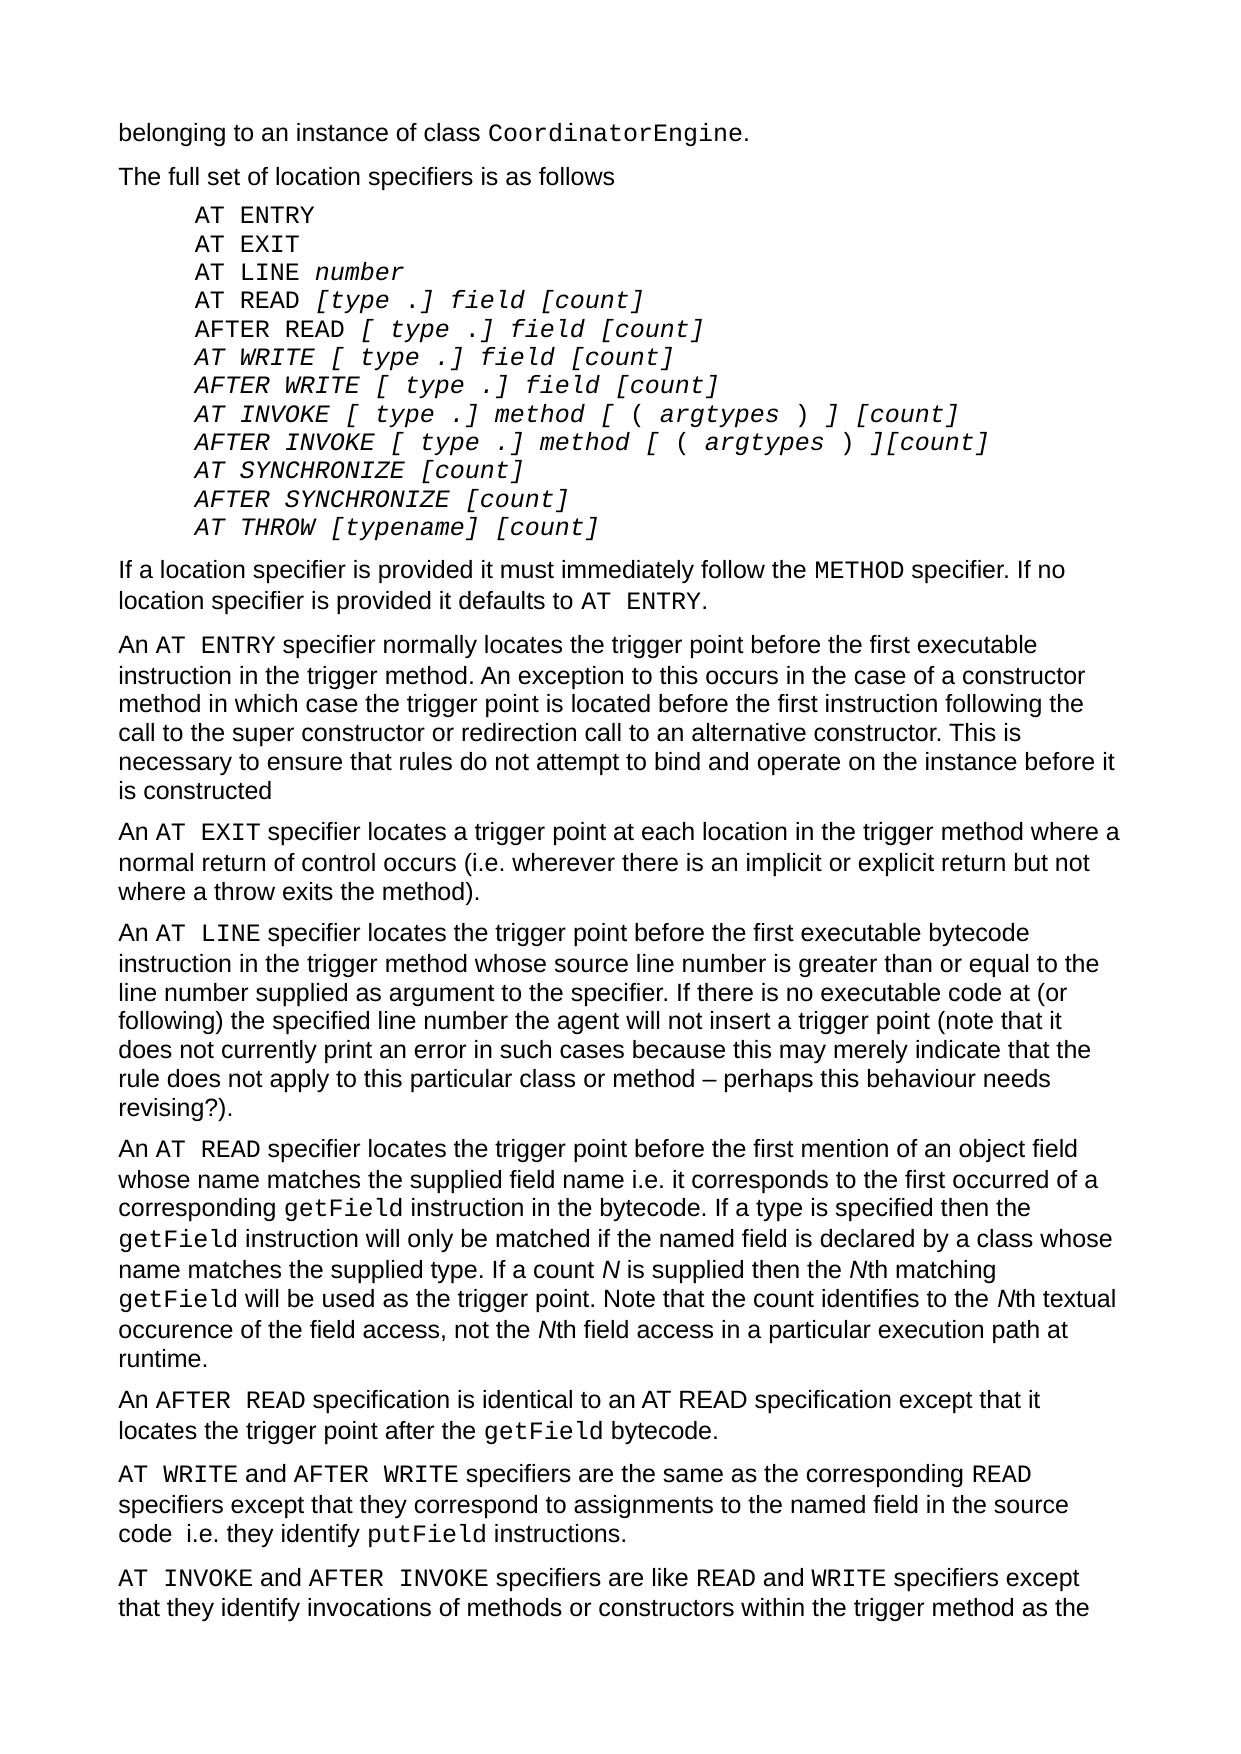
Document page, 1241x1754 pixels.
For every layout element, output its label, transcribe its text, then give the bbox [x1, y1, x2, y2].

text The full set of location specifiers is as follows [118, 162, 1122, 190]
text If a location specifier is provided it must immediately follow the METHOD specifier. If no location specifier is provided it defaults to AT ENTRY. [118, 555, 1122, 617]
text An AT EXIT specifier locates a trigger point at each location in the trigger method where a normal return of control occurs (i.e. wherever there is an implicit or explicit return but not where a throw exits the method). [118, 817, 1122, 905]
text An AFTER READ specification is identical to an AT READ specification except that it locates the trigger point after the getField bytecode. [118, 1385, 1122, 1447]
text An AT READ specifier locates the trigger point before the first mention of an object field whose name matches the supplied field name i.e. it corresponds to the first occurred of a corresponding getField instruction in the bytecode. If a type is specified then the getField instruction will only be matched if the named field is declared by a class whose name matches the supplied type. If a count N is supplied then the Nth matching getField will be used as the trigger point. Note that the count identifies to the Nth textual occurence of the field access, not the Nth field access in a particular execution path at runtime. [118, 1134, 1122, 1372]
text An AT LINE specifier locates the trigger point before the first executable bytecode instruction in the trigger method whose source line number is greater than or equal to the line number supplied as argument to the specifier. If there is no executable code at (or following) the specified line number the agent will not insert a trigger point (note that it does not currently print an error in such cases because this may merely indicate that the rule does not apply to this particular class or method – perhaps this behaviour needs revising?). [118, 918, 1122, 1121]
text belonging to an instance of class CoordinatorEngine. [118, 118, 1122, 149]
text An AT ENTRY specifier normally locates the trigger point before the first executable instruction in the trigger method. An exception to this occurs in the case of a constructor method in which case the trigger point is located before the first instruction following the call to the super constructor or redirection call to an alternative constructor. This is necessary to ensure that rules do not attempt to bind and operate on the instance before it is constructed [118, 630, 1122, 804]
text AT WRITE and AFTER WRITE specifiers are the same as the corresponding READ specifiers except that they correspond to assignments to the named field in the source code i.e. they identify putField instructions. [118, 1459, 1122, 1550]
text AT INVOKE and AFTER INVOKE specifiers are like READ and WRITE specifiers except that they identify invocations of methods or constructors within the trigger method as the [118, 1562, 1122, 1622]
text AT ENTRY AT EXIT AT LINE number AT READ [type .] field [count] AFTER READ [ type .] field [count] AT WRITE [ type .] field [count] AFTER WRITE [ type .] field [count] AT INVOKE [ type .] method [ ( argtypes ) ] [count] AFTER INVOKE [ type .] method [ ( argtypes ) ][count] AT SYNCHRONIZE [count] AFTER SYNCHRONIZE [count] AT THROW [typename] [count] [194, 203, 1122, 543]
